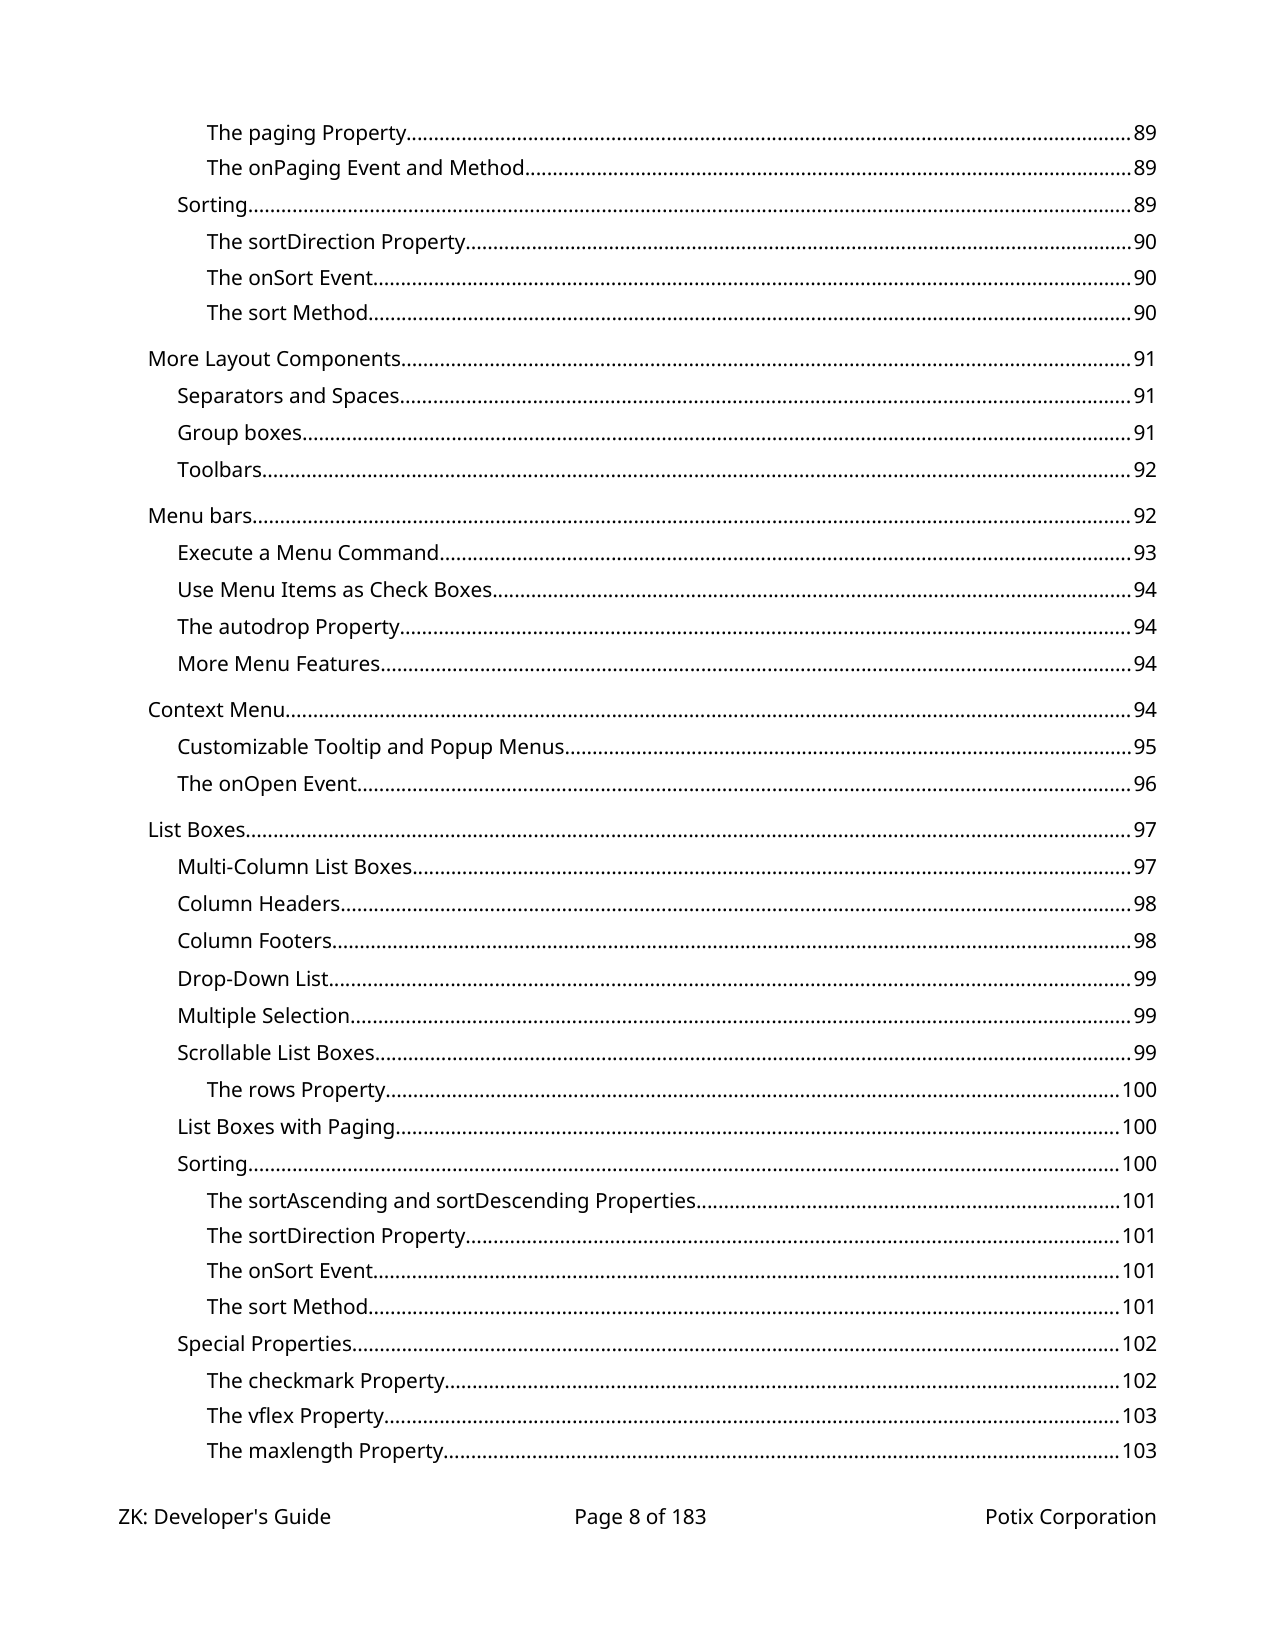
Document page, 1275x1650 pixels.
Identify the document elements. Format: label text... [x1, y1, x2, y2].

text The onSort Event 101 [207, 1257, 1157, 1285]
text Customizable Tooltip and Popup Menus 95 [177, 732, 1157, 761]
text Menu bars 92 [148, 501, 1157, 529]
text Separators and Spaces 91 [177, 381, 1157, 409]
text Toolbars 92 [177, 455, 1157, 483]
text The rows Property 100 [207, 1075, 1157, 1103]
text More Menu Features 94 [177, 649, 1157, 678]
text The checkmark Property 102 [207, 1366, 1157, 1394]
text Sorting 100 [177, 1149, 1157, 1177]
text The onOpen Event 96 [177, 769, 1157, 798]
text Multi-Column List Boxes 97 [177, 852, 1157, 881]
text Execute a Menu Command 93 [177, 538, 1157, 566]
text Column Headers 98 [177, 889, 1157, 918]
text Context Menu 94 [148, 695, 1157, 723]
text The onSort Event 90 [207, 263, 1157, 291]
text Column Footers 98 [177, 927, 1157, 955]
text The sort Method 101 [207, 1292, 1157, 1320]
text The sortDirection Property 101 [207, 1221, 1157, 1250]
text The vflex Property 103 [207, 1401, 1157, 1429]
text List Boxes 97 [148, 815, 1157, 844]
text The sortAscending and sortDescending Properties 101 [207, 1186, 1157, 1214]
text Sorting 89 [177, 190, 1157, 219]
text The sort Method 90 [207, 298, 1157, 326]
text Scrollable List Boxes 99 [177, 1038, 1157, 1066]
text Group boxes 91 [177, 418, 1157, 446]
text Multiple Selection 99 [177, 1001, 1157, 1029]
text The onPaging Event and Method 89 [207, 153, 1157, 182]
text The sortDirection Property 90 [207, 227, 1157, 256]
text More Layout Components 91 [148, 344, 1157, 372]
text Special Properties 102 [177, 1329, 1157, 1357]
text The paging Property 89 [207, 118, 1157, 146]
text The maxlength Property 103 [207, 1436, 1157, 1465]
text The autodrop Property 94 [177, 612, 1157, 641]
text Drop-Down List 99 [177, 964, 1157, 992]
text List Boxes with Paging 100 [177, 1112, 1157, 1140]
text Use Menu Items as Check Boxes 94 [177, 575, 1157, 603]
